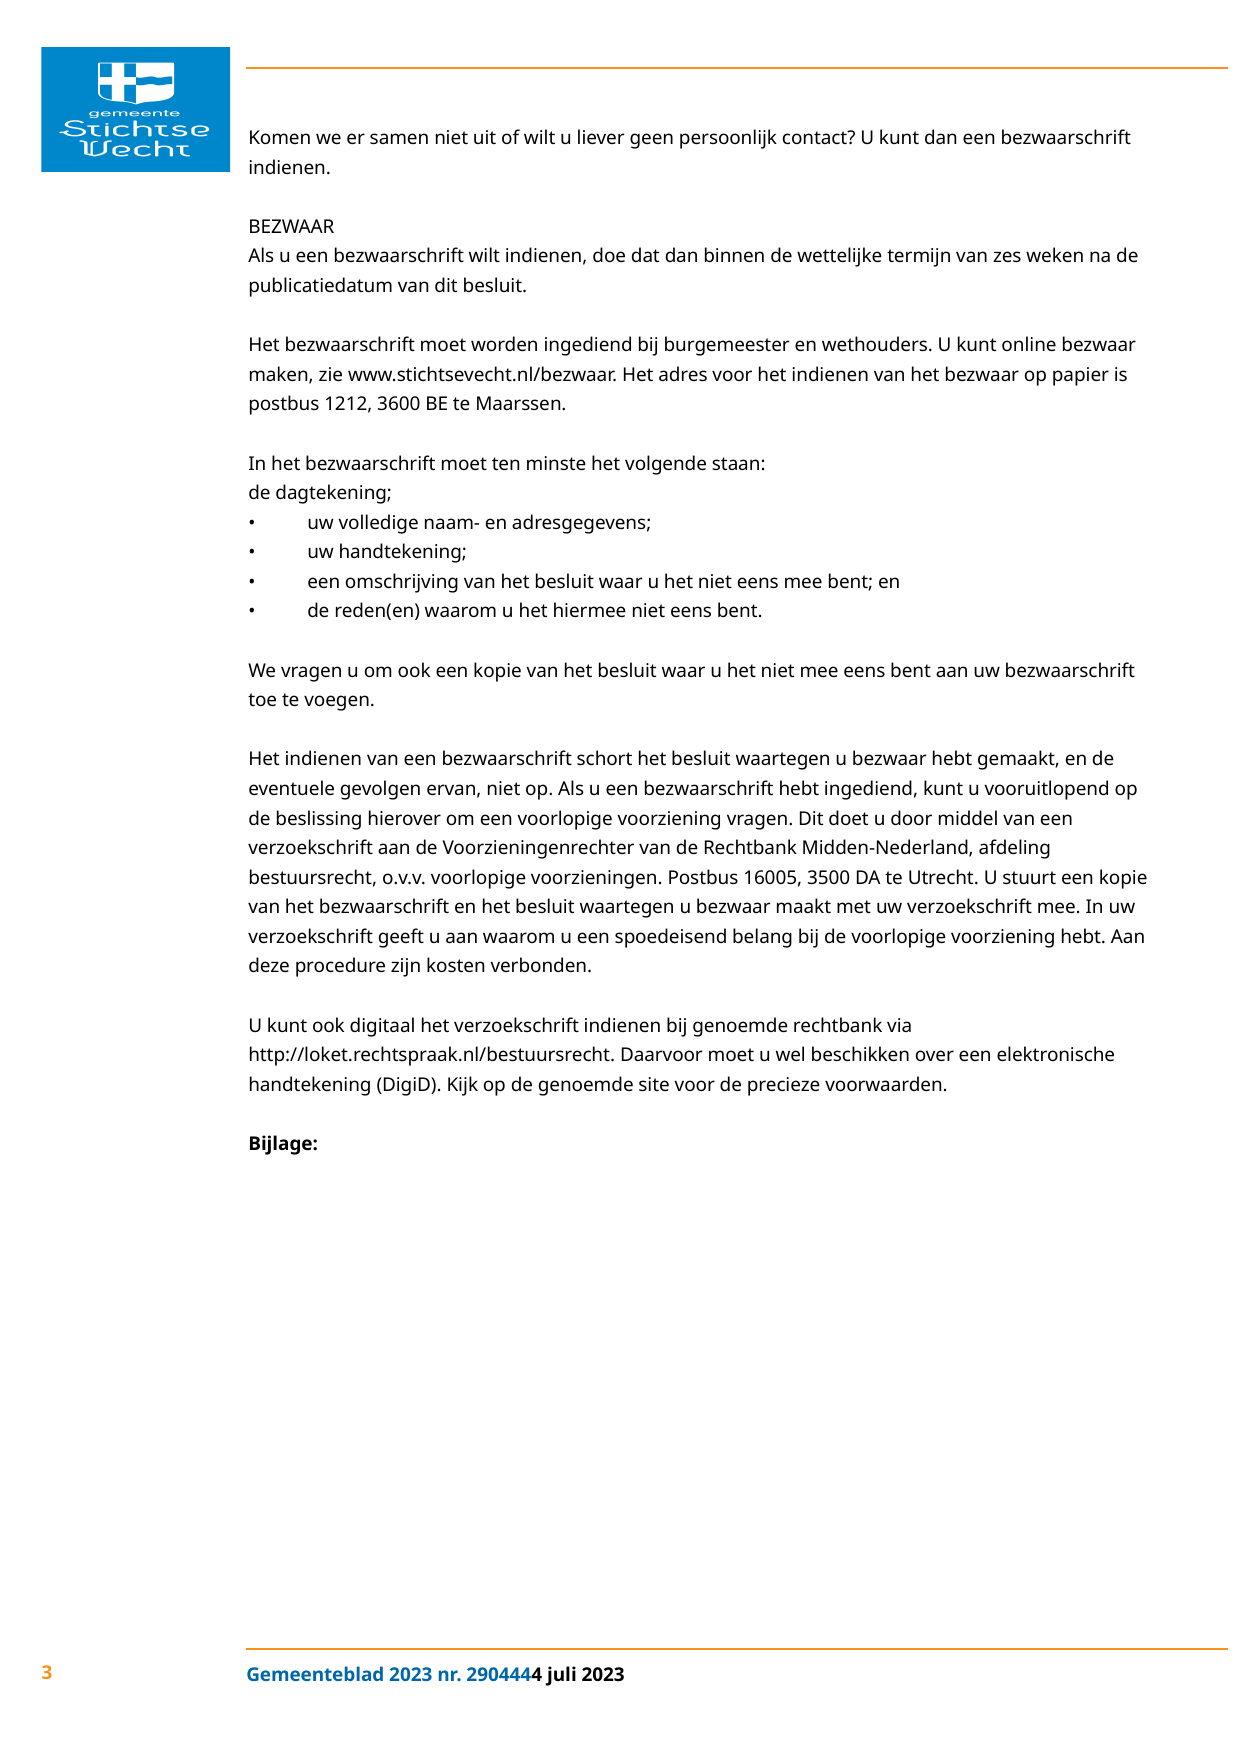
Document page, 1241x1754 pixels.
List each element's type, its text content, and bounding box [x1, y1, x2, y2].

text Komen we er samen niet uit of wilt u liever geen persoonlijk contact? U kunt dan een bezwaarschrift indienen. [248, 124, 1152, 180]
text We vragen u om ook een kopie van het besluit waar u het niet mee eens bent aan uw bezwaarschrift toe te voegen. [248, 657, 1152, 712]
text de dagtekening; [248, 479, 1152, 505]
list uw handtekening; [248, 538, 1152, 564]
text U kunt ook digitaal het verzoekschrift indienen bij genoemde rechtbank via http://loket.rechtspraak.nl/bestuursrecht. Daarvoor moet u wel beschikken over een elektronische handtekening (DigiD). Kijk op de genoemde site voor de precieze voorwaarden. [248, 1012, 1152, 1097]
picture [99, 63, 135, 101]
text Als u een bezwaarschrift wilt indienen, doe dat dan binnen de wettelijke termijn van zes weken na de publicatiedatum van dit besluit. [248, 243, 1152, 298]
text Bijlage: [248, 1130, 1152, 1156]
text Het bezwaarschrift moet worden ingediend bij burgemeester en wethouders. U kunt online bezwaar maken, zie www.stichtsevecht.nl/bezwaar. Het adres voor het indienen van het bezwaar op papier is postbus 1212, 3600 BE te Maarssen. [248, 331, 1152, 416]
list de reden(en) waarom u het hiermee niet eens bent. [248, 598, 1152, 623]
text In het bezwaarschrift moet ten minste het volgende staan: [248, 450, 1152, 476]
list uw volledige naam- en adresgegevens; [248, 509, 1152, 535]
text Het indienen van een bezwaarschrift schort het besluit waartegen u bezwaar hebt gemaakt, en de eventuele gevolgen ervan, niet op. Als u een bezwaarschrift hebt ingediend, kunt u vooruitlopend op de beslissing hierover om een voorlopige voorziening vragen. Dit doet u door middel van een verzoekschrift aan de Voorzieningenrechter van de Rechtbank Midden-Nederland, afdeling bestuursrecht, o.v.v. voorlopige voorzieningen. Postbus 16005, 3500 DA te Utrecht. U stuurt een kopie van het bezwaarschrift en het besluit waartegen u bezwaar maakt met uw verzoekschrift mee. In uw verzoekschrift geeft u aan waarom u een spoedeisend belang bij de voorlopige voorziening hebt. Aan deze procedure zijn kosten verbonden. [248, 746, 1152, 978]
text BEZWAAR [248, 213, 1152, 239]
list een omschrijving van het besluit waar u het niet eens mee bent; en [248, 568, 1152, 594]
picture [137, 63, 174, 103]
